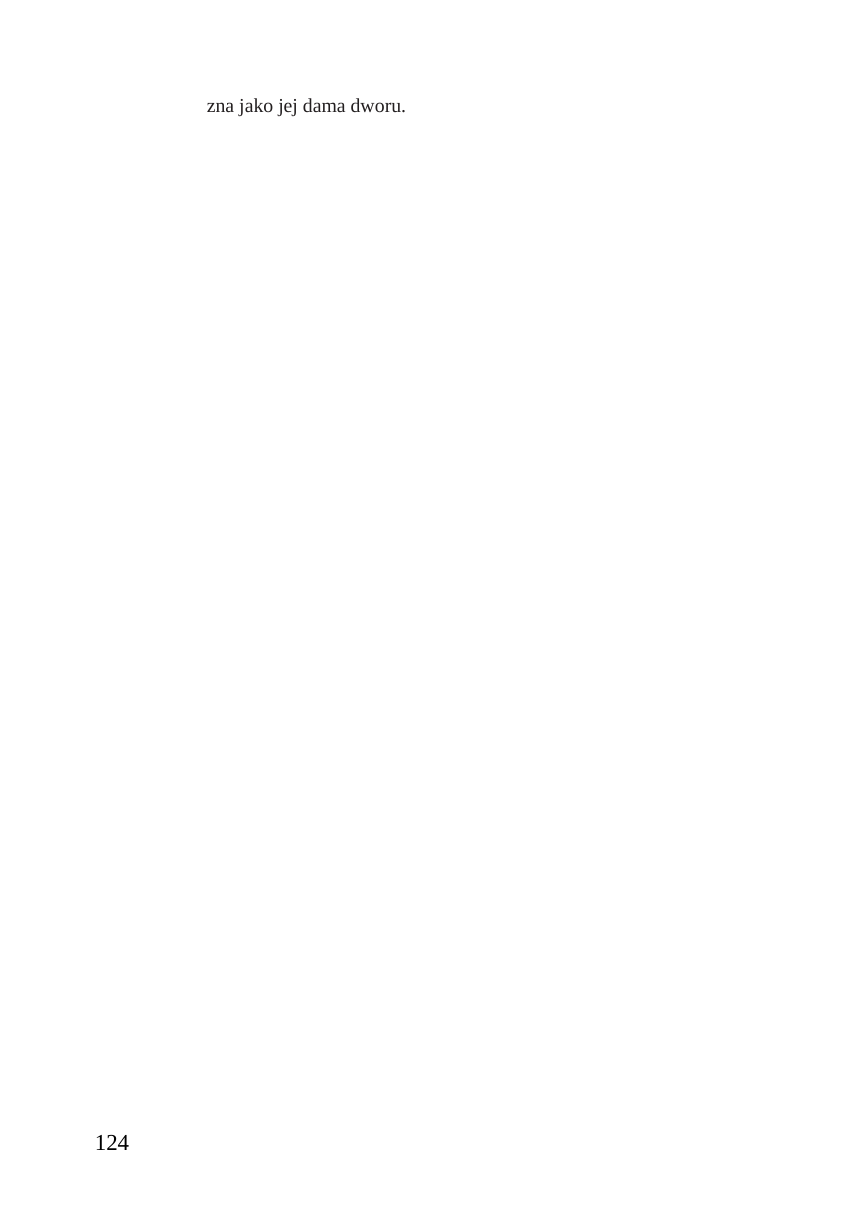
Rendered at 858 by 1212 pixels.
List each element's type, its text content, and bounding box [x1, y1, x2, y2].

text zna jako jej dama dworu. [207, 94, 752, 117]
